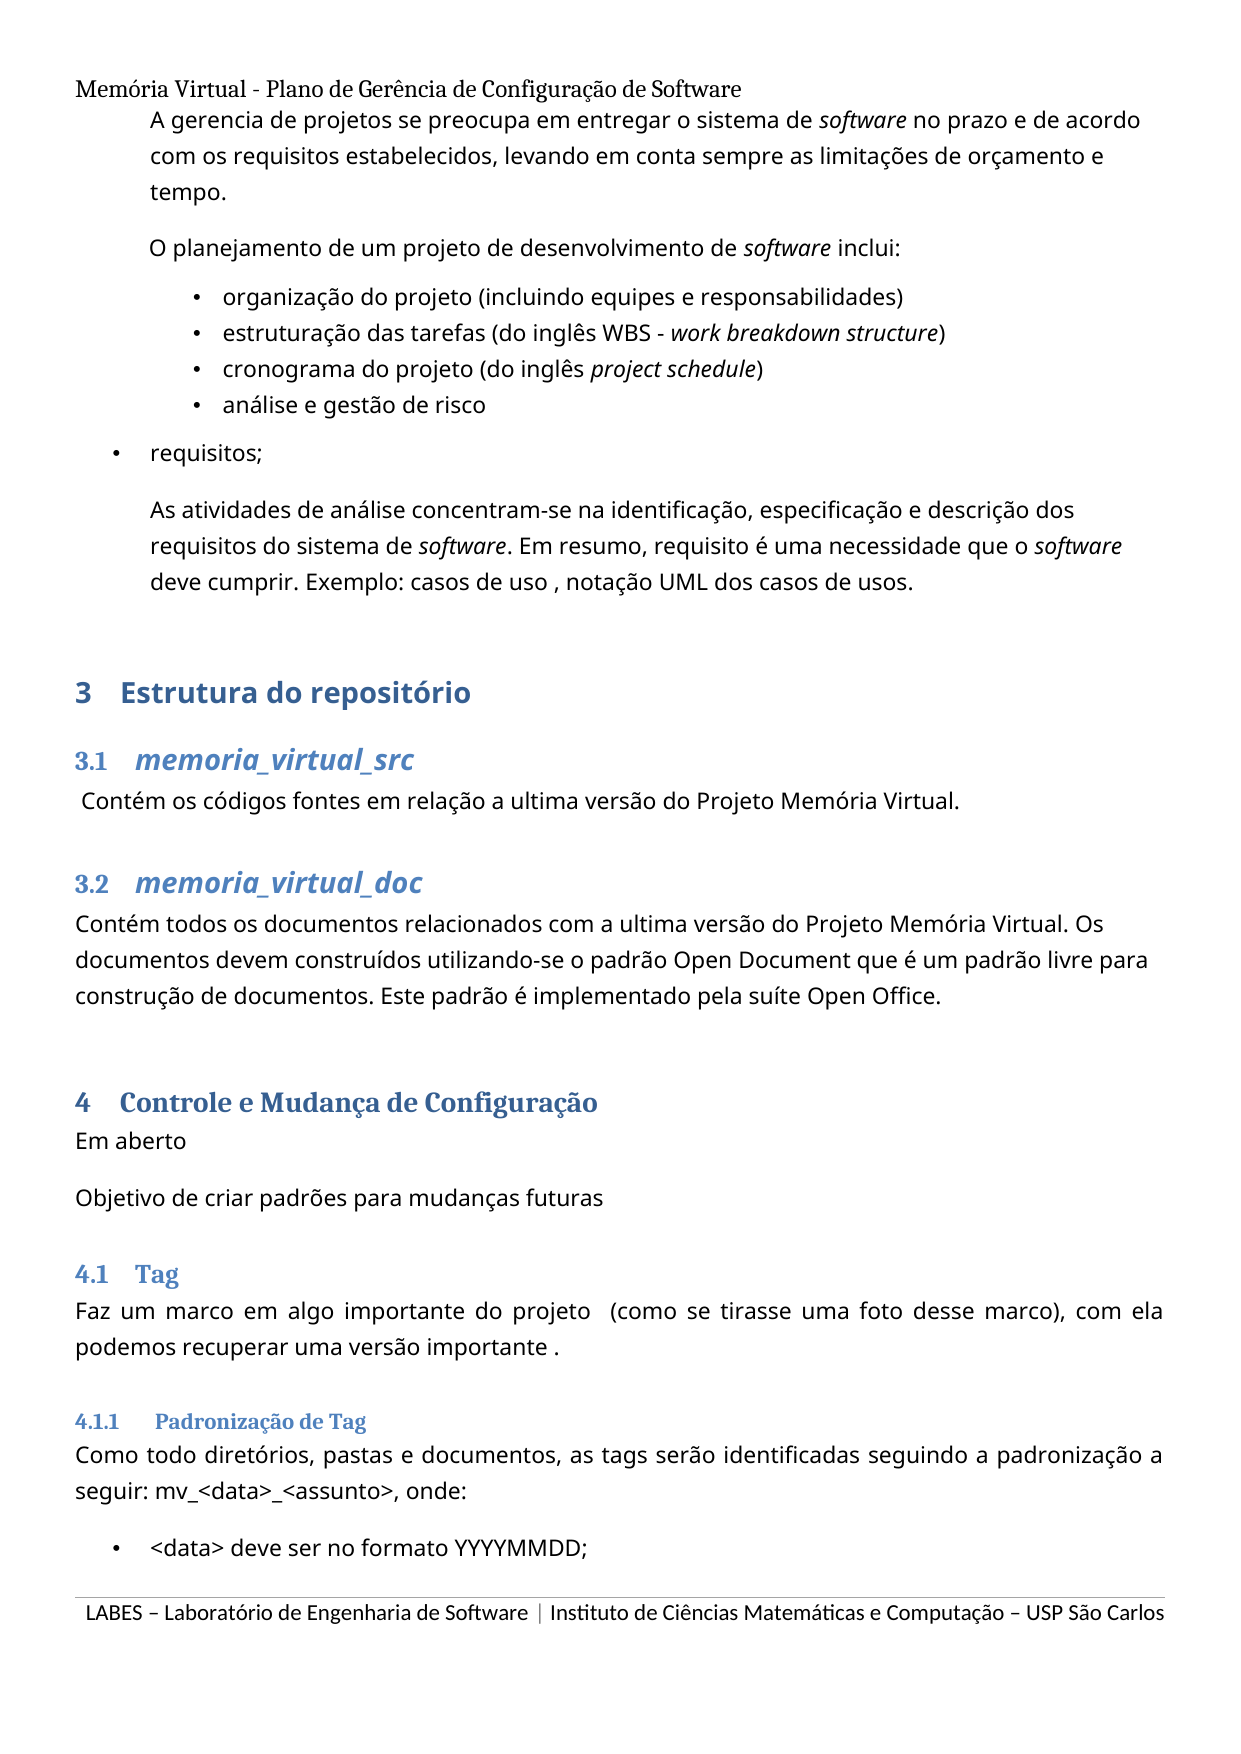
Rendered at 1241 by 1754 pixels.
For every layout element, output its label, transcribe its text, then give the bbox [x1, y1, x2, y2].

subtitle Padronização de Tag [75, 1409, 1165, 1435]
list <data> deve ser no formato YYYYMMDD; [112, 1532, 1165, 1563]
text Faz um marco em algo importante do projeto (como se tirasse uma foto desse marco), com ela podemos recuperar uma versão importante . [75, 1295, 1165, 1362]
subtitle Estrutura do repositório [75, 672, 1165, 712]
text Como todo diretórios, pastas e documentos, as tags serão identificadas seguindo a padronização a seguir: mv_<data>_<assunto>, onde: [75, 1439, 1165, 1506]
list análise e gestão de risco [193, 389, 1165, 420]
list estruturação das tarefas (do inglês WBS - work breakdown structure) [193, 317, 1165, 348]
text Em aberto [75, 1125, 1165, 1156]
subtitle Controle e Mudança de Configuração [75, 1086, 1165, 1120]
list cronograma do projeto (do inglês project schedule) [193, 353, 1165, 384]
text Contém os códigos fontes em relação a ultima versão do Projeto Memória Virtual. [75, 784, 1165, 816]
text Objetivo de criar padrões para mudanças futuras [75, 1182, 1165, 1213]
list requisitos; [112, 437, 1165, 468]
text O planejamento de um projeto de desenvolvimento de software inclui: [75, 232, 1165, 264]
list As atividades de análise concentram-se na identificação, especificação e descrição dos requisitos do sistema de software. Em resumo, requisito é uma necessidade que o software deve cumprir. Exemplo: casos de uso , notação UML dos casos de usos. [112, 494, 1165, 597]
list organização do projeto (incluindo equipes e responsabilidades) [193, 281, 1165, 312]
subtitle memoria_virtual_src [75, 739, 1165, 779]
subtitle Tag [75, 1259, 1165, 1291]
subtitle memoria_virtual_doc [75, 862, 1165, 902]
list A gerencia de projetos se preocupa em entregar o sistema de software no prazo e de acordo com os requisitos estabelecidos, levando em conta sempre as limitações de orçamento e tempo. [112, 104, 1165, 207]
text Contém todos os documentos relacionados com a ultima versão do Projeto Memória Virtual. Os documentos devem construídos utilizando-se o padrão Open Document que é um padrão livre para construção de documentos. Este padrão é implementado pela suíte Open Office. [75, 908, 1165, 1011]
